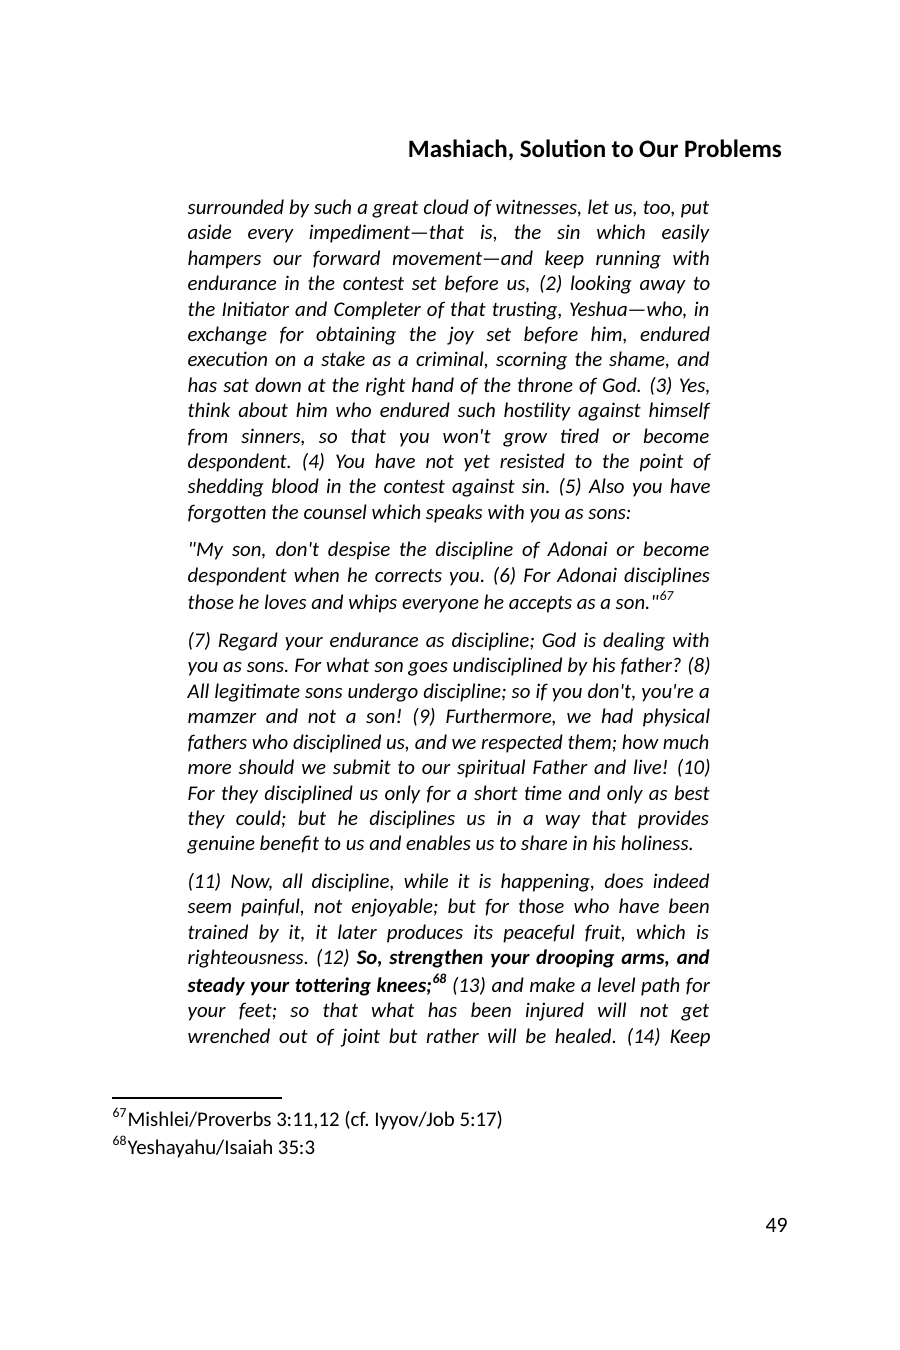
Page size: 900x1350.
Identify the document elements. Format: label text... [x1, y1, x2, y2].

text Mishlei/Proverbs 3:11,12 (cf. Iyyov/Job 5:17) [112, 1104, 787, 1132]
text Yeshayahu/Isaiah 35:3 [112, 1132, 787, 1160]
text "My son, don't despise the discipline of Adonai or become despondent when he corrects you. (6) For Adonai disciplines those he loves and whips everyone he accepts as a son." [187, 536, 712, 615]
text surrounded by such a great cloud of witnesses, let us, too, put aside every impediment—that is, the sin which easily hampers our forward movement—and keep running with endurance in the contest set before us, (2) looking away to the Initiator and Completer of that trusting, Yeshua—who, in exchange for obtaining the joy set before him, endured execution on a stake as a criminal, scorning the shame, and has sat down at the right hand of the throne of God. (3) Yes, think about him who endured such hostility against himself from sinners, so that you won't grow tired or become despondent. (4) You have not yet resisted to the point of shedding blood in the contest against sin. (5) Also you have forgotten the counsel which speaks with you as sons: [187, 194, 712, 524]
text (11) Now, all discipline, while it is happening, does indeed seem painful, not enjoyable; but for those who have been trained by it, it later produces its peaceful fruit, which is righteousness. (12) So, strengthen your drooping arms, and steady your tottering knees; (13) and make a level path for your feet; so that what has been injured will not get wrenched out of joint but rather will be healed. (14) Keep [187, 868, 712, 1048]
text (7) Regard your endurance as discipline; God is dealing with you as sons. For what son goes undisciplined by his father? (8) All legitimate sons undergo discipline; so if you don't, you're a mamzer and not a son! (9) Furthermore, we had physical fathers who disciplined us, and we respected them; how much more should we submit to our spiritual Father and live! (10) For they disciplined us only for a short time and only as best they could; but he disciplines us in a way that provides genuine benefit to us and enables us to share in his holiness. [187, 627, 712, 856]
